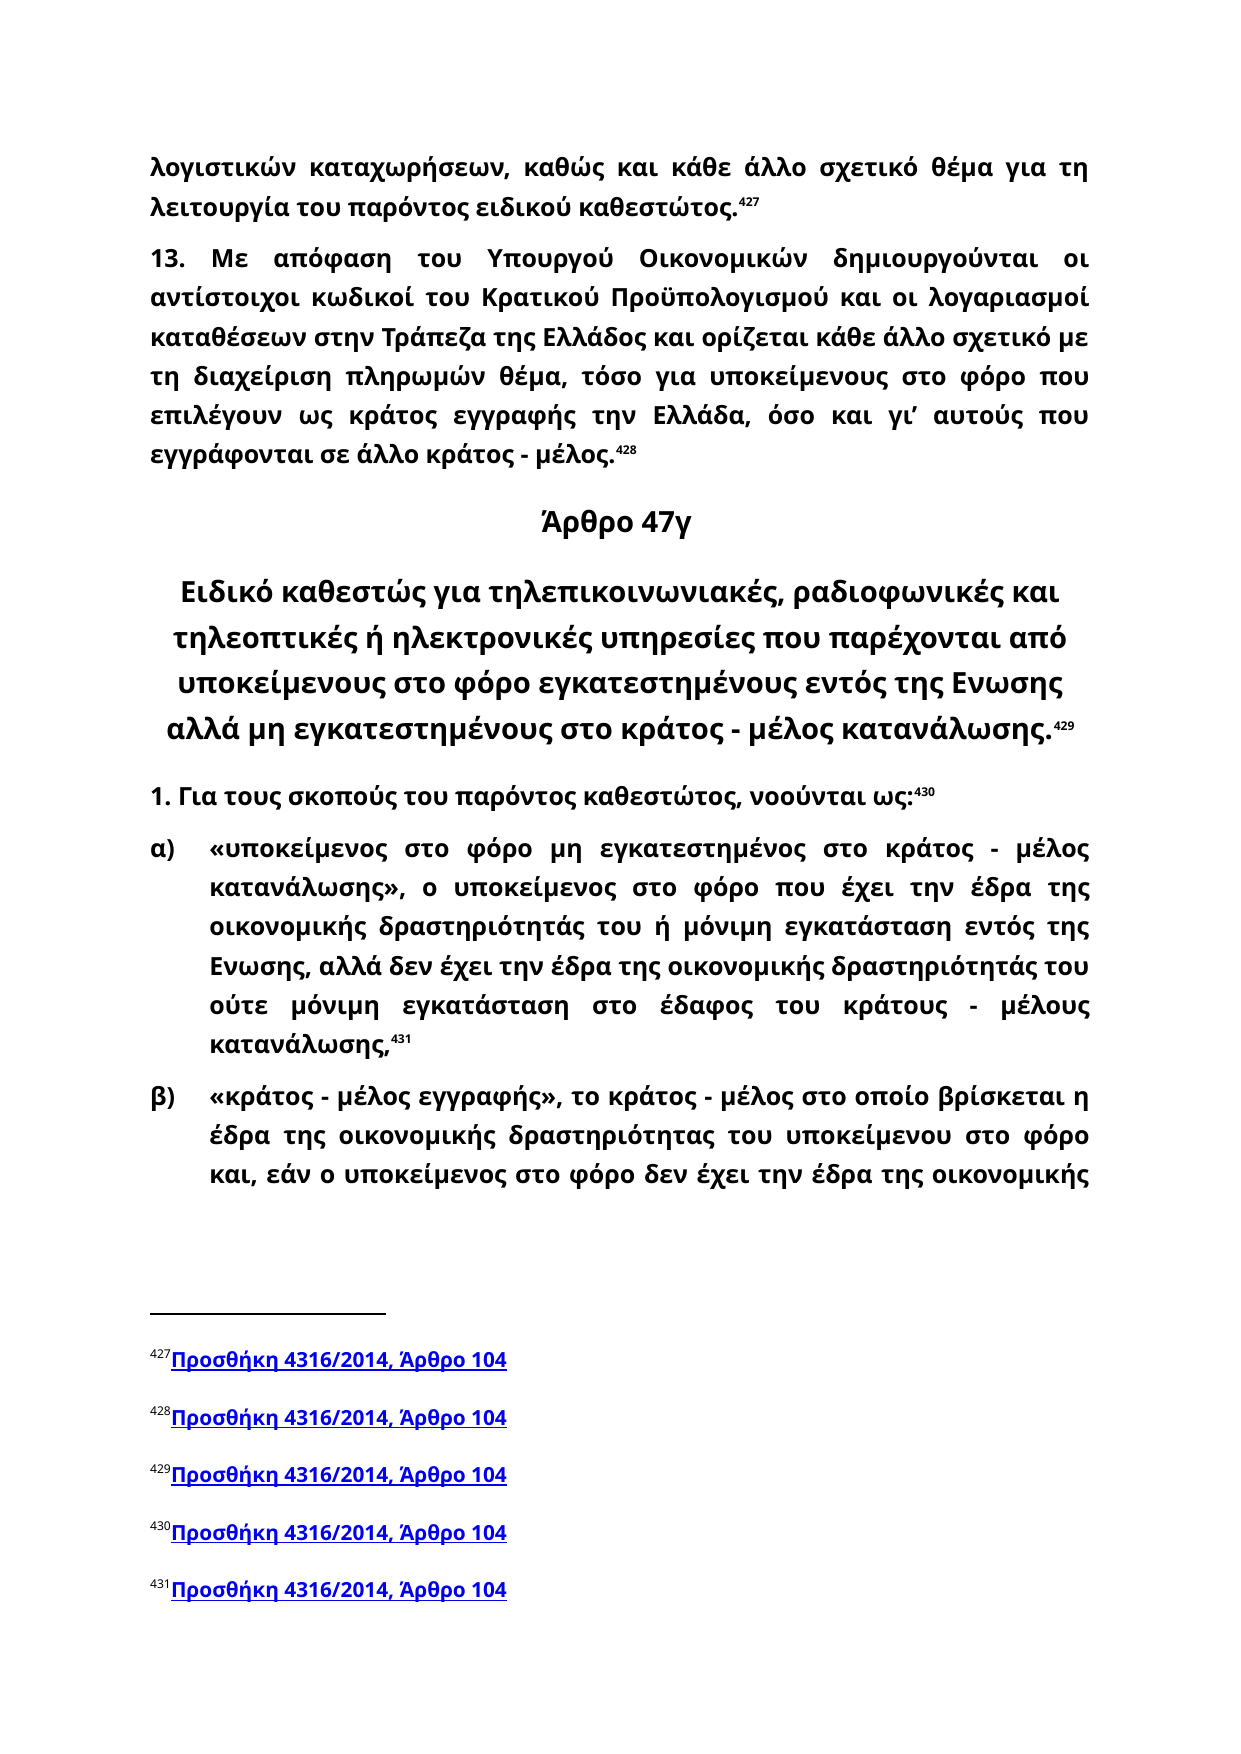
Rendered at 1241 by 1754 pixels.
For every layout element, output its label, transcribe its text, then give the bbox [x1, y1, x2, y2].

text Προσθήκη 4316/2014, Άρθρο 104 [150, 1403, 1090, 1431]
text 13. Με απόφαση του Υπουργού Οικονομικών δημιουργούνται οι αντίστοιχοι κωδικοί του Κρατικού Προϋπολογισμού και οι λογαριασμοί καταθέσεων στην Τράπεζα της Ελλάδος και ορίζεται κάθε άλλο σχετικό με τη διαχείριση πληρωμών θέμα, τόσο για υποκείμενους στο φόρο που επιλέγουν ως κράτος εγγραφής την Ελλάδα, όσο και γι’ αυτούς που εγγράφονται σε άλλο κράτος - μέλος. [150, 241, 1090, 471]
list β) «κράτος - μέλος εγγραφής», το κράτος - μέλος στο οποίο βρίσκεται η έδρα της οικονομικής δραστηριότητας του υποκείμενου στο φόρο και, εάν ο υποκείμενος στο φόρο δεν έχει την έδρα της οικονομικής [150, 1078, 1090, 1191]
text Προσθήκη 4316/2014, Άρθρο 104 [150, 1460, 1090, 1489]
text Προσθήκη 4316/2014, Άρθρο 104 [150, 1345, 1090, 1373]
text λογιστικών καταχωρήσεων, καθώς και κάθε άλλο σχετικό θέμα για τη λειτουργία του παρόντος ειδικού καθεστώτος. [150, 150, 1090, 223]
text 1. Για τους σκοπούς του παρόντος καθεστώτος, νοούνται ως: [150, 779, 1090, 813]
list α) «υποκείμενος στο φόρο μη εγκατεστημένος στο κράτος - μέλος κατανάλωσης», ο υποκείμενος στο φόρο που έχει την έδρα της οικονομικής δραστηριότητάς του ή μόνιμη εγκατάσταση εντός της Ενωσης, αλλά δεν έχει την έδρα της οικονομικής δραστηριότητάς του ούτε μόνιμη εγκατάσταση στο έδαφος του κράτους - μέλους κατανάλωσης, [150, 831, 1090, 1061]
subtitle Ειδικό καθεστώς για τηλεπικοινωνιακές, ραδιοφωνικές και τηλεοπτικές ή ηλεκτρονικές υπηρεσίες που παρέχονται από υποκείμενους στο φόρο εγκατεστημένους εντός της Ενωσης αλλά μη εγκατεστημένους στο κράτος - μέλος κατανάλωσης. [150, 571, 1090, 748]
text Προσθήκη 4316/2014, Άρθρο 104 [150, 1576, 1090, 1604]
text Προσθήκη 4316/2014, Άρθρο 104 [150, 1518, 1090, 1546]
subtitle Άρθρο 47γ [150, 501, 1090, 541]
